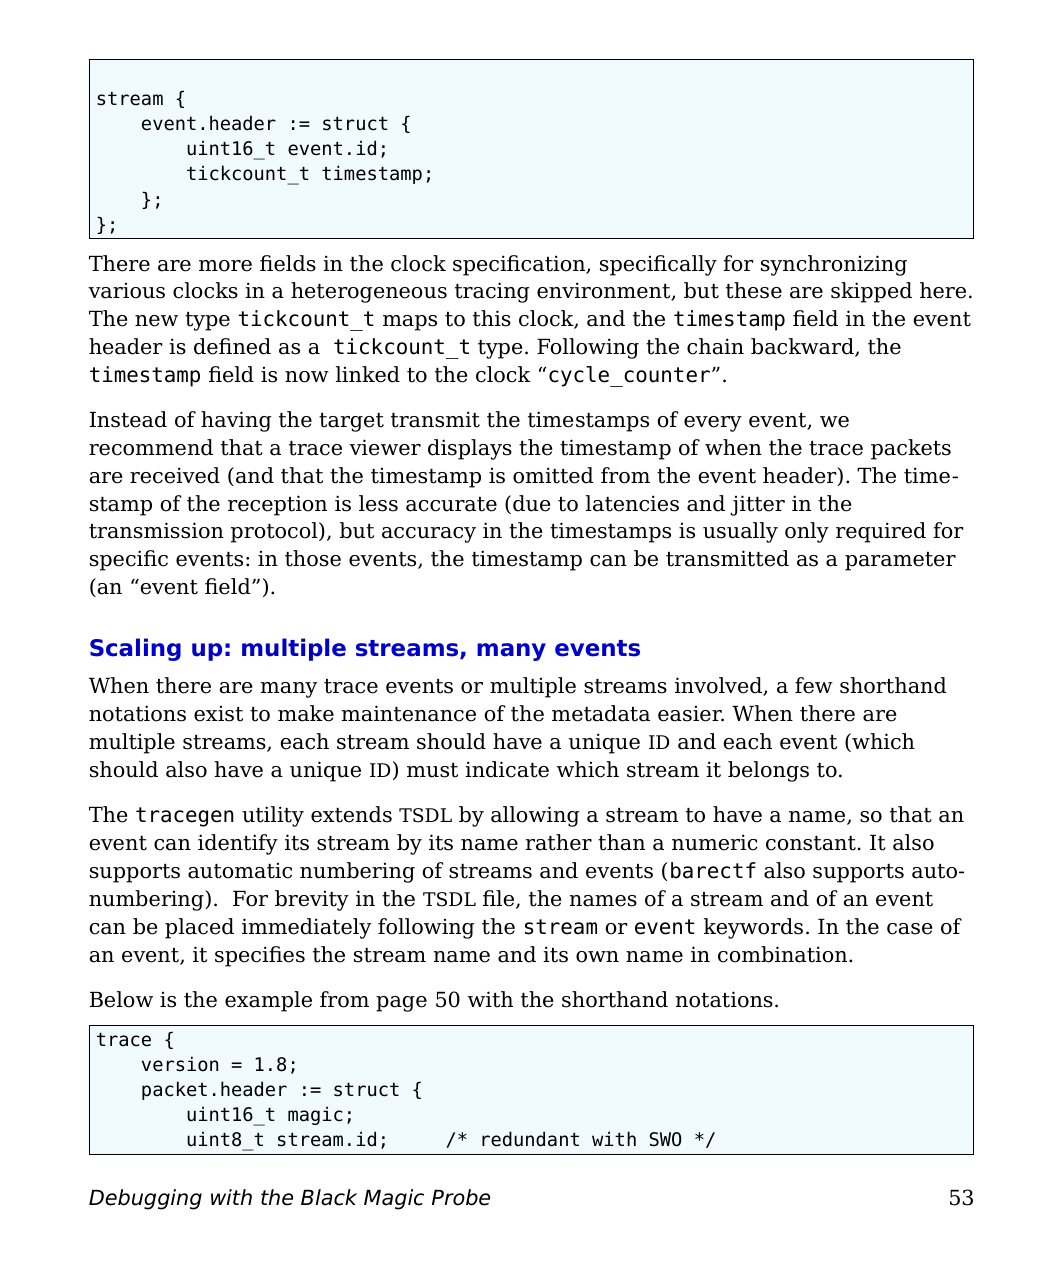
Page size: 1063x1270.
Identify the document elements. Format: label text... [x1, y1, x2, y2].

text stream { [90, 84, 973, 109]
text packet.header := struct { [90, 1075, 973, 1100]
text Instead of having the target transmit the time­stamps of every event, we recommend that a trace viewer displays the timestamp of when the trace packets are received (and that the timestamp is omitted from the event header). The time­stamp of the reception is less accurate (due to latencies and jitter in the transmission protocol), but accuracy in the timestamps is usually only required for specific events: in those events, the timestamp can be transmitted as a parameter (an “event field”). [88, 408, 974, 599]
text }; [90, 184, 973, 210]
text Below is the example from page 50 with the shorthand notations. [88, 988, 974, 1012]
text When there are many trace events or multiple streams involved, a few shorthand notations exist to make maintenance of the metadata easier. When there are multiple streams, each stream should have a unique ID and each event (which should also have a unique ID) must indicate which stream it belongs to. [88, 674, 974, 782]
text event.header := struct { [90, 109, 973, 134]
text trace { [90, 1026, 973, 1050]
text tickcount_t timestamp; [90, 159, 973, 184]
text }; [90, 210, 973, 238]
text uint16_t magic; [90, 1100, 973, 1125]
subtitle Scaling up: multiple streams, many events [88, 636, 974, 662]
text The tracegen utility extends TSDL by allowing a stream to have a name, so that an event can identify its stream by its name rather than a numeric constant. It also supports automatic numbering of streams and events (barectf also supports auto-numbering). For brevity in the TSDL file, the names of a stream and of an event can be placed immediately following the stream or event keywords. In the case of an event, it specifies the stream name and its own name in combination. [88, 803, 974, 967]
text version = 1.8; [90, 1050, 973, 1075]
text There are more fields in the clock specification, specifically for synchronizing various clocks in a heterogeneous tracing environment, but these are skipped here. The new type tickcount_t maps to this clock, and the timestamp field in the event header is defined as a tickcount_t type. Following the chain backward, the timestamp field is now linked to the clock “cycle_counter”. [88, 252, 974, 387]
text uint16_t event.id; [90, 134, 973, 159]
text uint8_t stream.id; /* redundant with SWO */ [90, 1125, 973, 1154]
